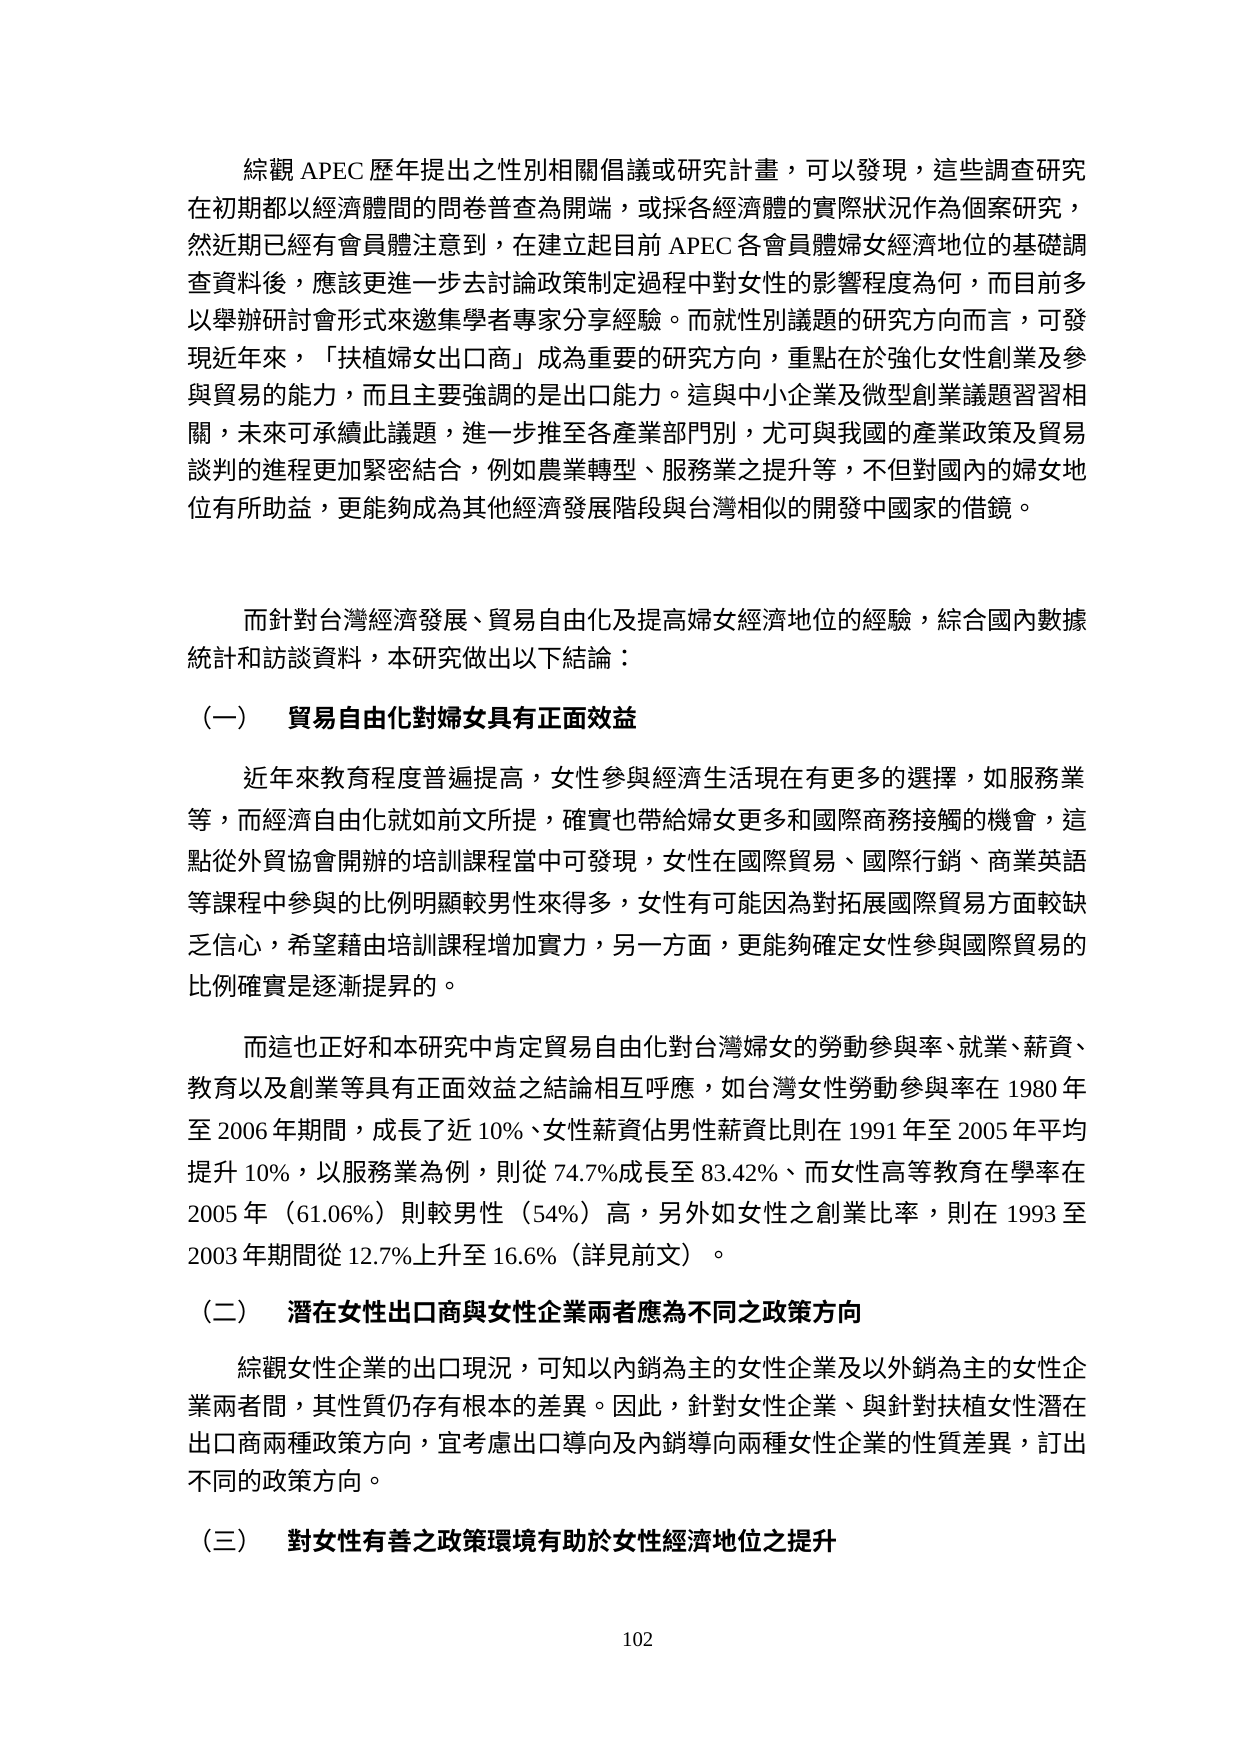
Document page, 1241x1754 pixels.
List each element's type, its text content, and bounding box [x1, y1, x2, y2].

list 對女性有善之政策環境有助於女性經濟地位之提升 [187, 1517, 1087, 1558]
text 綜觀女性企業的出口現況，可知以內銷為主的女性企業及以外銷為主的女性企業兩者間，其性質仍存有根本的差異。因此，針對女性企業、與針對扶植女性潛在出口商兩種政策方向，宜考慮出口導向及內銷導向兩種女性企業的性質差異，訂出不同的政策方向。 [187, 1348, 1087, 1498]
list 貿易自由化對婦女具有正面效益 [187, 694, 1087, 735]
text 而針對台灣經濟發展、貿易自由化及提高婦女經濟地位的經驗，綜合國內數據統計和訪談資料，本研究做出以下結論： [187, 600, 1087, 675]
text 近年來教育程度普遍提高，女性參與經濟生活現在有更多的選擇，如服務業等，而經濟自由化就如前文所提，確實也帶給婦女更多和國際商務接觸的機會，這點從外貿協會開辦的培訓課程當中可發現，女性在國際貿易、國際行銷、商業英語等課程中參與的比例明顯較男性來得多，女性有可能因為對拓展國際貿易方面較缺乏信心，希望藉由培訓課程增加實力，另一方面，更能夠確定女性參與國際貿易的比例確實是逐漸提昇的。 [187, 754, 1087, 1004]
text 而這也正好和本研究中肯定貿易自由化對台灣婦女的勞動參與率、就業、薪資、教育以及創業等具有正面效益之結論相互呼應，如台灣女性勞動參與率在1980年至2006年期間，成長了近10%、女性薪資佔男性薪資比則在1991年至2005年平均提升10%，以服務業為例，則從74.7%成長至83.42%、而女性高等教育在學率在2005年（61.06%）則較男性（54%）高，另外如女性之創業比率，則在1993至2003年期間從12.7%上升至16.6%（詳見前文）。 [187, 1023, 1087, 1273]
text 綜觀APEC歷年提出之性別相關倡議或研究計畫，可以發現，這些調查研究在初期都以經濟體間的問卷普查為開端，或採各經濟體的實際狀況作為個案研究，然近期已經有會員體注意到，在建立起目前APEC各會員體婦女經濟地位的基礎調查資料後，應該更進一步去討論政策制定過程中對女性的影響程度為何，而目前多以舉辦研討會形式來邀集學者專家分享經驗。而就性別議題的研究方向而言，可發現近年來，「扶植婦女出口商」成為重要的研究方向，重點在於強化女性創業及參與貿易的能力，而且主要強調的是出口能力。這與中小企業及微型創業議題習習相關，未來可承續此議題，進一步推至各產業部門別，尤可與我國的產業政策及貿易談判的進程更加緊密結合，例如農業轉型、服務業之提升等，不但對國內的婦女地位有所助益，更能夠成為其他經濟發展階段與台灣相似的開發中國家的借鏡。 [187, 150, 1087, 525]
list 潛在女性出口商與女性企業兩者應為不同之政策方向 [187, 1292, 1087, 1329]
